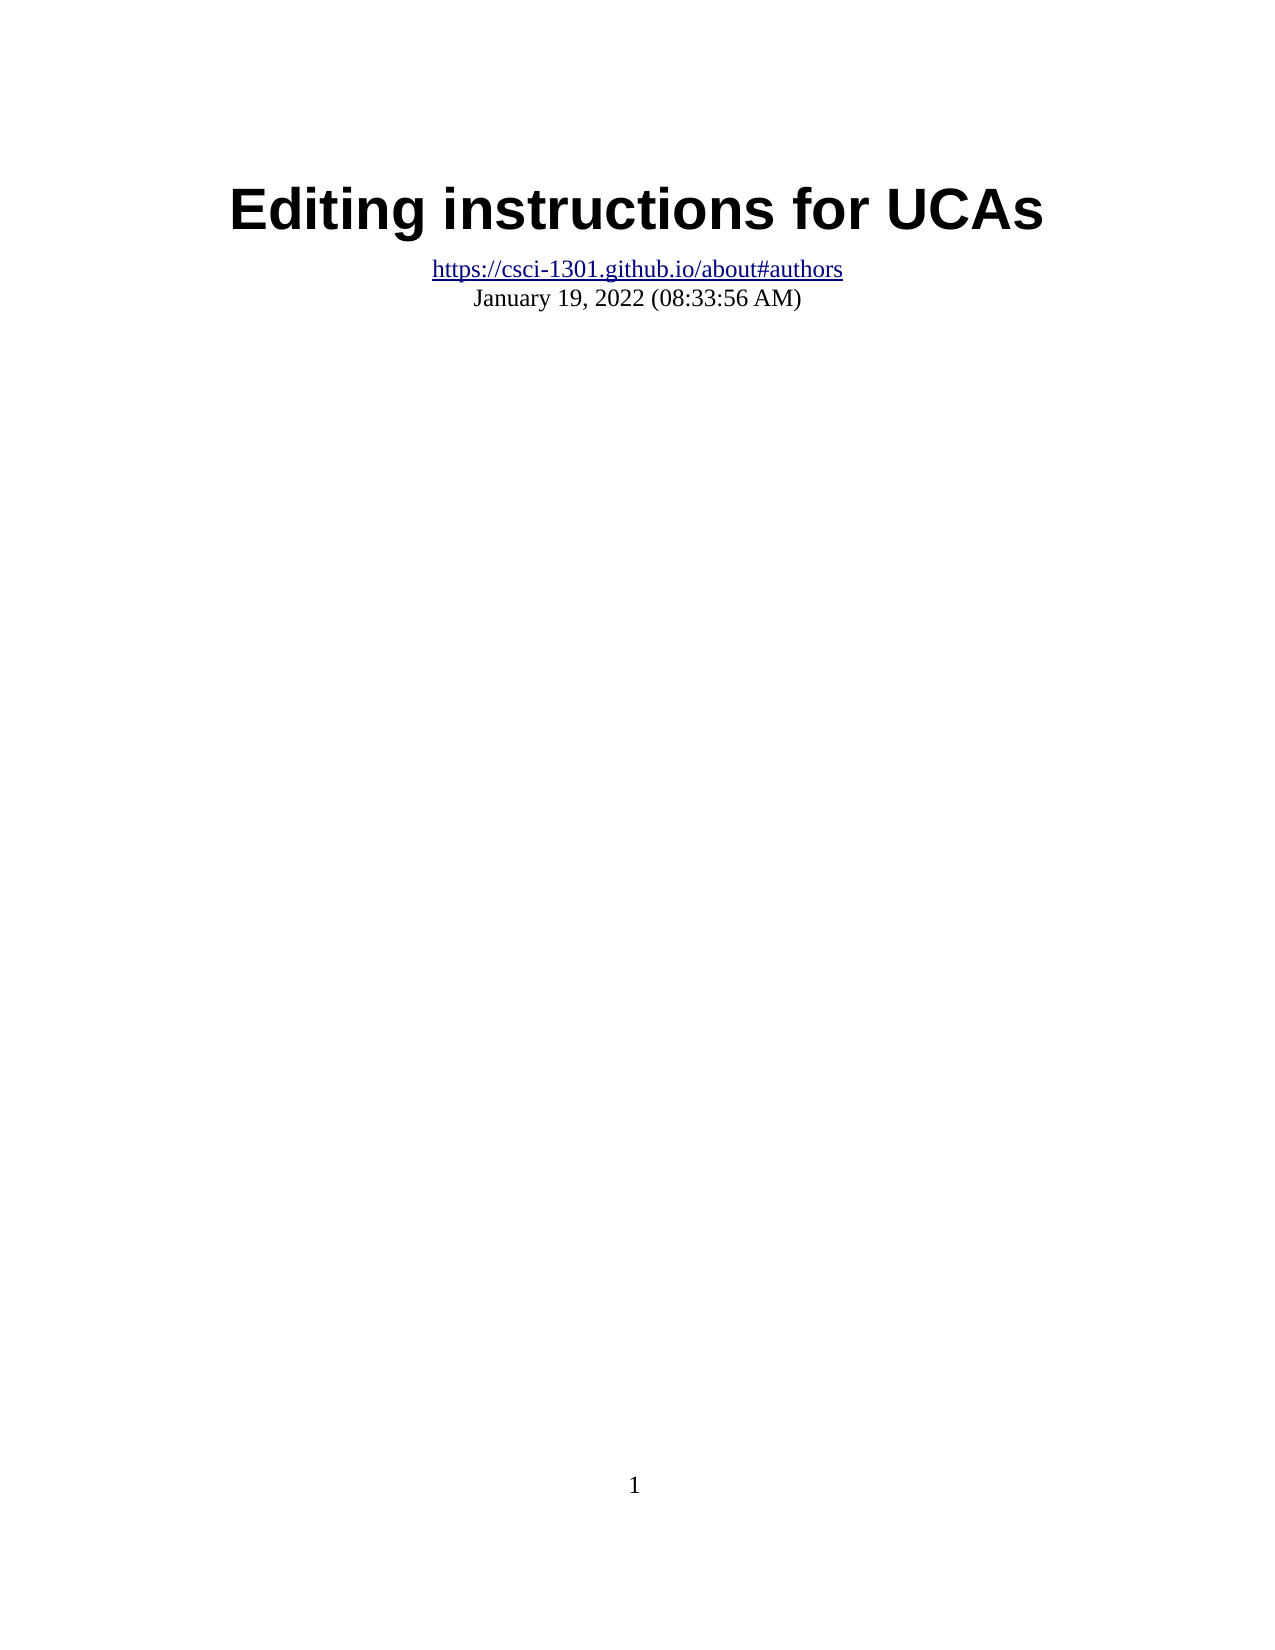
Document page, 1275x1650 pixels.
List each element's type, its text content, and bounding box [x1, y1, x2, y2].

title Editing instructions for UCAs [150, 175, 1125, 242]
text January 19, 2022 (08:33:56 AM) [150, 283, 1125, 312]
text https://csci-1301.github.io/about#authors [150, 254, 1125, 283]
